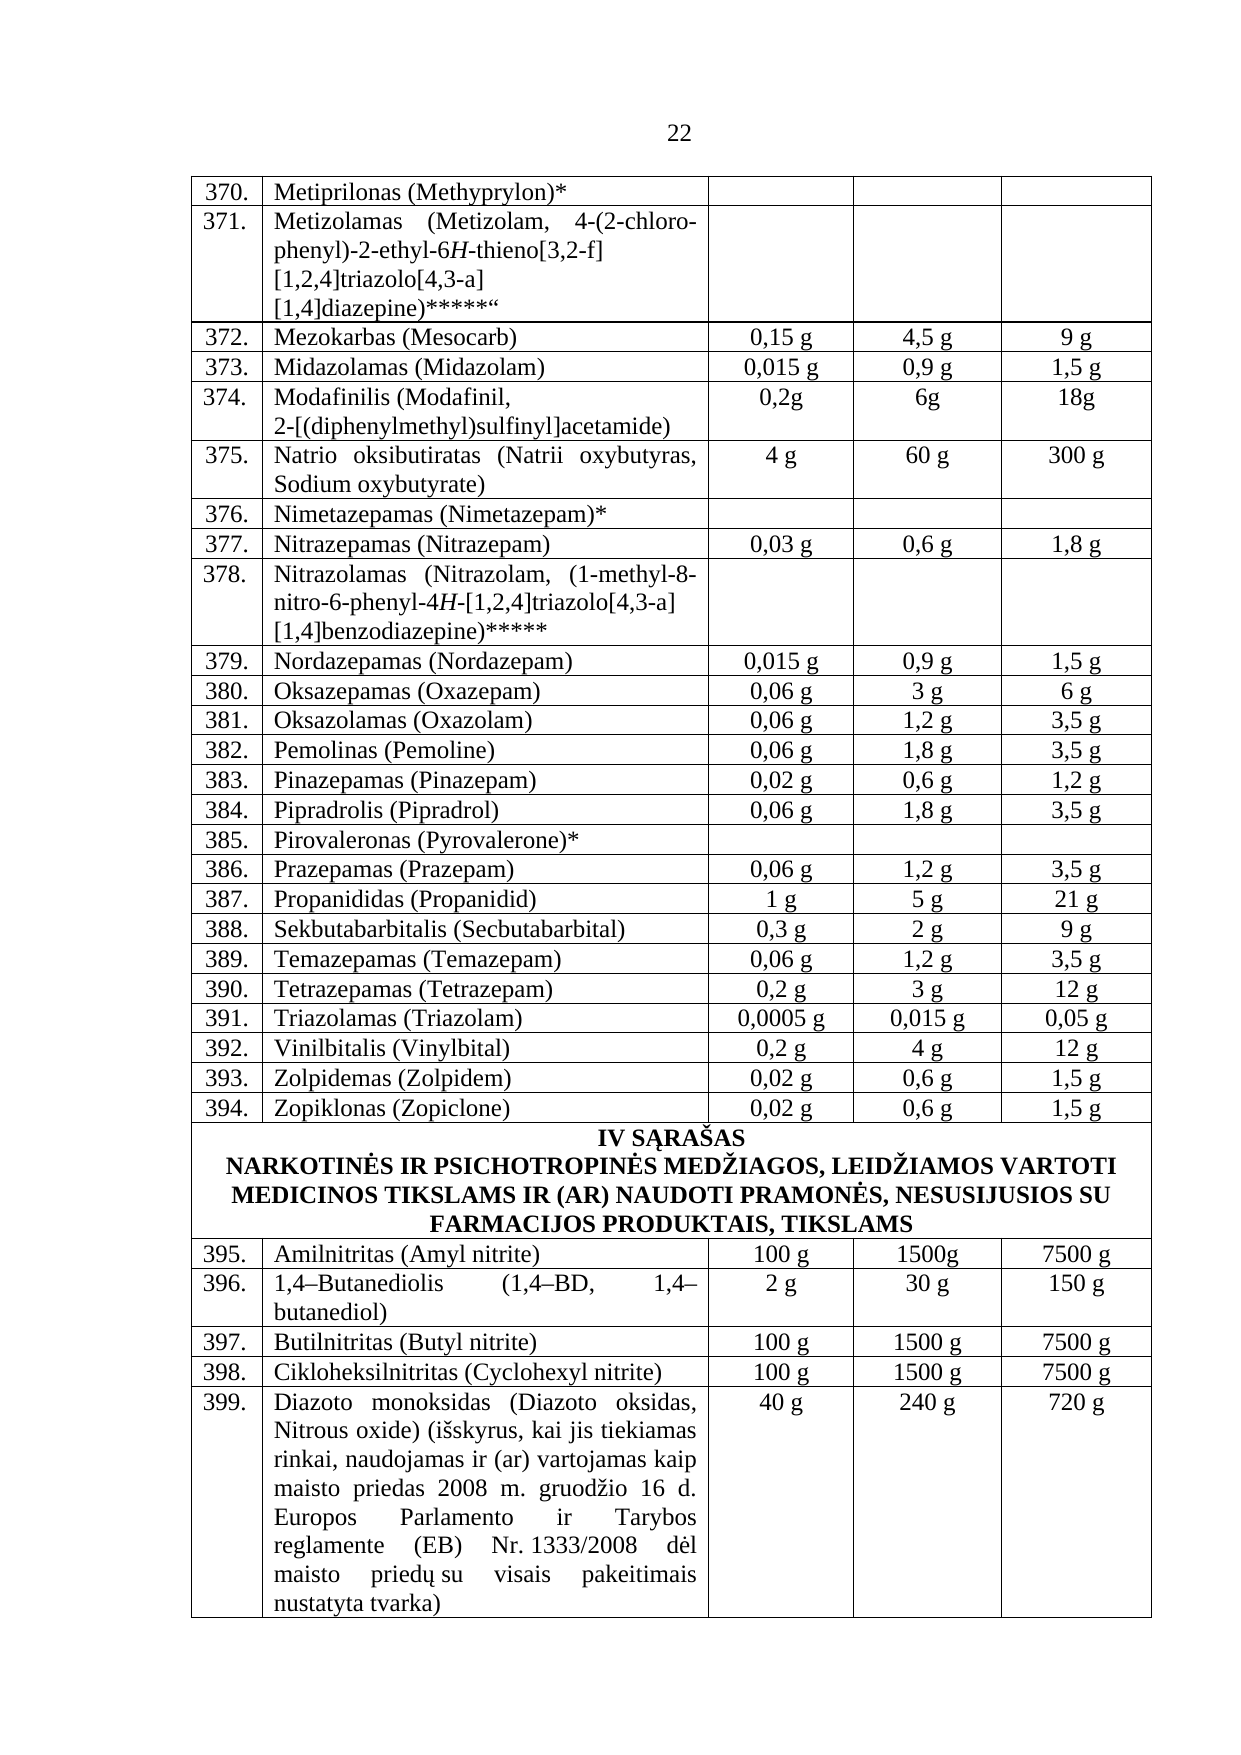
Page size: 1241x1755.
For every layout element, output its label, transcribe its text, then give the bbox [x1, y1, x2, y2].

table_cell 0,6 g [854, 529, 1001, 558]
table_cell 0,05 g [1002, 1004, 1151, 1032]
table_cell 18g [1002, 382, 1151, 439]
table_cell 9 g [1002, 914, 1151, 943]
table_cell 382. [192, 735, 262, 764]
table_cell 0,03 g [709, 529, 853, 558]
table_cell 1,8 g [1002, 529, 1151, 558]
table_cell Nitrazolamas (Nitrazolam, (1-methyl-8-nitro-6-phenyl-4H-[1,2,4]triazolo[4,3-a][1,4]benzodiazepine)***** [263, 559, 708, 645]
table_cell 0,015 g [709, 352, 853, 381]
table_cell [854, 177, 1001, 205]
table_cell 3,5 g [1002, 735, 1151, 764]
table_cell Mezokarbas (Mesocarb) [263, 323, 708, 351]
table_cell 397. [192, 1327, 262, 1356]
table_cell 1500 g [854, 1327, 1001, 1356]
table_cell 395. [192, 1239, 262, 1267]
table_cell Amilnitritas (Amyl nitrite) [263, 1239, 708, 1267]
table_cell 376. [192, 499, 262, 528]
table_cell Butilnitritas (Butyl nitrite) [263, 1327, 708, 1356]
table_cell 1,2 g [1002, 765, 1151, 794]
table_cell 100 g [709, 1357, 853, 1386]
table_cell 371. [192, 206, 262, 321]
table_cell IV SĄRAŠAS NARKOTINĖS IR PSICHOTROPINĖS MEDŽIAGOS, LEIDŽIAMOS VARTOTI MEDICINOS TIKSLAMS IR (AR) NAUDOTI PRAMONĖS, NESUSIJUSIOS SU FARMACIJOS PRODUKTAIS, TIKSLAMS [192, 1123, 1151, 1238]
table_cell Cikloheksilnitritas (Cyclohexyl nitrite) [263, 1357, 708, 1386]
table_cell 100 g [709, 1239, 853, 1267]
table_cell 7500 g [1002, 1239, 1151, 1267]
table_cell 1,8 g [854, 795, 1001, 824]
table_cell 3,5 g [1002, 706, 1151, 734]
table_cell [854, 559, 1001, 645]
table_cell Metizolamas (Metizolam, 4-(2-chloro-phenyl)-2-ethyl-6H-thieno[3,2-f][1,2,4]triazolo[4,3-a][1,4]diazepine)*****“ [263, 206, 708, 321]
table_cell 0,6 g [854, 1093, 1001, 1122]
table_cell 1,5 g [1002, 1063, 1151, 1092]
table_cell Pinazepamas (Pinazepam) [263, 765, 708, 794]
table_cell 372. [192, 323, 262, 351]
table_cell 377. [192, 529, 262, 558]
table_cell Metiprilonas (Methyprylon)* [263, 177, 708, 205]
table_cell 1,5 g [1002, 646, 1151, 675]
table_cell Triazolamas (Triazolam) [263, 1004, 708, 1032]
table_cell 6 g [1002, 676, 1151, 704]
table_cell 380. [192, 676, 262, 704]
table_cell 0,2g [709, 382, 853, 439]
table_cell [1002, 177, 1151, 205]
table_cell Pemolinas (Pemoline) [263, 735, 708, 764]
table_cell Natrio oksibutiratas (Natrii oxybutyras, Sodium oxybutyrate) [263, 441, 708, 498]
table_cell 720 g [1002, 1387, 1151, 1617]
table_cell 1 g [709, 884, 853, 913]
table_cell Sekbutabarbitalis (Secbutabarbital) [263, 914, 708, 943]
table_cell 386. [192, 855, 262, 883]
table_cell 7500 g [1002, 1327, 1151, 1356]
table_cell [1002, 499, 1151, 528]
table_cell [854, 499, 1001, 528]
table_cell 0,9 g [854, 352, 1001, 381]
table_cell 392. [192, 1033, 262, 1062]
table_cell 0,2 g [709, 974, 853, 1002]
table_cell [709, 177, 853, 205]
table_cell [709, 499, 853, 528]
table_cell 0,02 g [709, 1093, 853, 1122]
table_cell Zolpidemas (Zolpidem) [263, 1063, 708, 1092]
table_cell 0,06 g [709, 855, 853, 883]
table_cell Pipradrolis (Pipradrol) [263, 795, 708, 824]
table_cell 388. [192, 914, 262, 943]
table_cell 1500 g [854, 1357, 1001, 1386]
table_cell 0,2 g [709, 1033, 853, 1062]
table_cell 390. [192, 974, 262, 1002]
table_cell 0,06 g [709, 944, 853, 973]
table_cell 5 g [854, 884, 1001, 913]
table_cell Midazolamas (Midazolam) [263, 352, 708, 381]
table_cell 0,06 g [709, 735, 853, 764]
table_cell [854, 206, 1001, 321]
table_cell 1,5 g [1002, 1093, 1151, 1122]
table_cell 3,5 g [1002, 795, 1151, 824]
table_cell 1,4–Butanediolis (1,4–BD, 1,4–butanediol) [263, 1269, 708, 1326]
table_cell [854, 825, 1001, 853]
table_cell 4,5 g [854, 323, 1001, 351]
table_cell 0,06 g [709, 795, 853, 824]
table_cell [709, 559, 853, 645]
table_cell 3 g [854, 974, 1001, 1002]
table_cell 398. [192, 1357, 262, 1386]
table_cell 0,015 g [709, 646, 853, 675]
table_cell 30 g [854, 1269, 1001, 1326]
table_cell Prazepamas (Prazepam) [263, 855, 708, 883]
table_cell 384. [192, 795, 262, 824]
table_cell 0,02 g [709, 1063, 853, 1092]
table_cell [709, 825, 853, 853]
table_cell 389. [192, 944, 262, 973]
table_cell 370. [192, 177, 262, 205]
table_cell 385. [192, 825, 262, 853]
table_cell 100 g [709, 1327, 853, 1356]
table_cell 1,5 g [1002, 352, 1151, 381]
table_cell 1,2 g [854, 706, 1001, 734]
table_cell Nimetazepamas (Nimetazepam)* [263, 499, 708, 528]
table_cell Vinilbitalis (Vinylbital) [263, 1033, 708, 1062]
table_cell 383. [192, 765, 262, 794]
table_cell Diazoto monoksidas (Diazoto oksidas, Nitrous oxide) (išskyrus, kai jis tiekiamas rinkai, naudojamas ir (ar) vartojamas kaip maisto priedas 2008 m. gruodžio 16 d. Europos Parlamento ir Tarybos reglamente (EB) Nr. 1333/2008 dėl maisto priedų su visais pakeitimais nustatyta tvarka) [263, 1387, 708, 1617]
table_cell 0,02 g [709, 765, 853, 794]
table_cell [709, 206, 853, 321]
table_cell 378. [192, 559, 262, 645]
table_cell Tetrazepamas (Tetrazepam) [263, 974, 708, 1002]
table_cell 6g [854, 382, 1001, 439]
table_cell 12 g [1002, 974, 1151, 1002]
table_cell 240 g [854, 1387, 1001, 1617]
table_cell 4 g [854, 1033, 1001, 1062]
table_cell Oksazolamas (Oxazolam) [263, 706, 708, 734]
table_cell Temazepamas (Temazepam) [263, 944, 708, 973]
table_cell 0,15 g [709, 323, 853, 351]
table_cell Zopiklonas (Zopiclone) [263, 1093, 708, 1122]
table_cell 399. [192, 1387, 262, 1617]
table_cell 379. [192, 646, 262, 675]
table_cell Oksazepamas (Oxazepam) [263, 676, 708, 704]
table_cell 396. [192, 1269, 262, 1326]
table_cell 40 g [709, 1387, 853, 1617]
table_cell [1002, 559, 1151, 645]
table_cell 387. [192, 884, 262, 913]
table_cell 0,015 g [854, 1004, 1001, 1032]
table_cell 12 g [1002, 1033, 1151, 1062]
table_cell [1002, 206, 1151, 321]
table_cell 391. [192, 1004, 262, 1032]
table_cell 0,06 g [709, 676, 853, 704]
table_cell 0,9 g [854, 646, 1001, 675]
table_cell 374. [192, 382, 262, 439]
table_cell 393. [192, 1063, 262, 1092]
table_cell Nordazepamas (Nordazepam) [263, 646, 708, 675]
table_cell 4 g [709, 441, 853, 498]
table_cell 3 g [854, 676, 1001, 704]
table_cell 3,5 g [1002, 855, 1151, 883]
table_cell 1500g [854, 1239, 1001, 1267]
table_cell 7500 g [1002, 1357, 1151, 1386]
table_cell 373. [192, 352, 262, 381]
table_cell 150 g [1002, 1269, 1151, 1326]
table_cell 1,2 g [854, 855, 1001, 883]
table_cell 2 g [854, 914, 1001, 943]
table_cell 0,0005 g [709, 1004, 853, 1032]
table_cell 0,06 g [709, 706, 853, 734]
table_cell 3,5 g [1002, 944, 1151, 973]
table_cell Pirovaleronas (Pyrovalerone)* [263, 825, 708, 853]
table_cell 381. [192, 706, 262, 734]
table_cell [1002, 825, 1151, 853]
table_cell 375. [192, 441, 262, 498]
table_cell Propanididas (Propanidid) [263, 884, 708, 913]
table_cell 1,2 g [854, 944, 1001, 973]
table_cell 21 g [1002, 884, 1151, 913]
table_cell 1,8 g [854, 735, 1001, 764]
table_cell 60 g [854, 441, 1001, 498]
table_cell 394. [192, 1093, 262, 1122]
table_cell 300 g [1002, 441, 1151, 498]
table_cell 2 g [709, 1269, 853, 1326]
table_cell 0,3 g [709, 914, 853, 943]
table_cell 0,6 g [854, 1063, 1001, 1092]
table_cell Modafinilis (Modafinil, 2-[(diphenylmethyl)sulfinyl]acetamide) [263, 382, 708, 439]
table_cell 0,6 g [854, 765, 1001, 794]
table_cell 9 g [1002, 323, 1151, 351]
table_cell Nitrazepamas (Nitrazepam) [263, 529, 708, 558]
